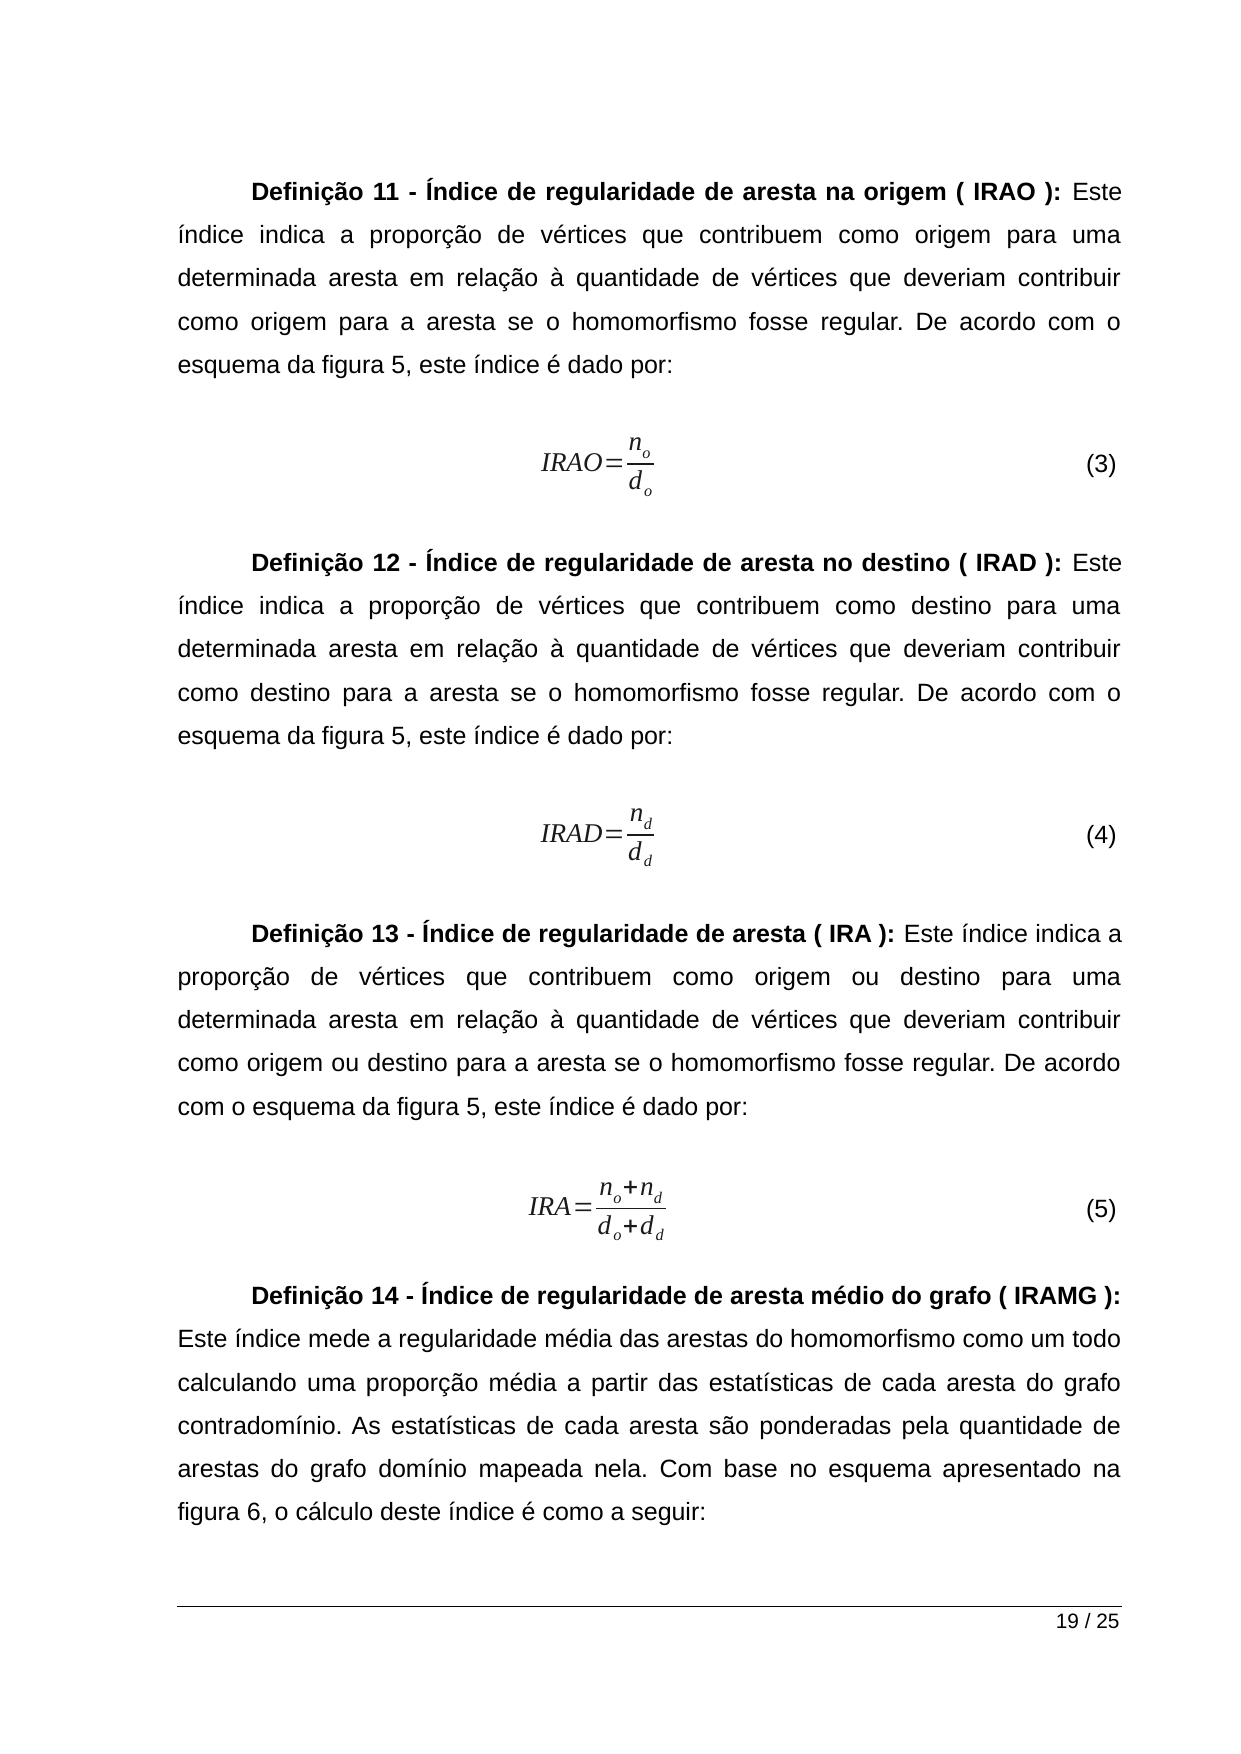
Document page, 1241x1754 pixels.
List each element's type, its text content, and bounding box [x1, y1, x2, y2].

table_header [177, 1164, 1017, 1253]
table_header [177, 793, 1017, 876]
text Definição 11 - Índice de regularidade de aresta na origem ( IRAO ): Este índice indica a proporção de vértices que contribuem como origem para uma determinada aresta em relação à quantidade de vértices que deveriam contribuir como origem para a aresta se o homomorfismo fosse regular. De acordo com o esquema da figura 5, este índice é dado por: [177, 177, 1122, 378]
table_header (3) [1017, 422, 1122, 505]
text Definição 12 - Índice de regularidade de aresta no destino ( IRAD ): Este índice indica a proporção de vértices que contribuem como destino para uma determinada aresta em relação à quantidade de vértices que deveriam contribuir como destino para a aresta se o homomorfismo fosse regular. De acordo com o esquema da figura 5, este índice é dado por: [177, 548, 1122, 749]
table_header (5) [1017, 1164, 1122, 1253]
text Definição 14 - Índice de regularidade de aresta médio do grafo ( IRAMG ): Este índice mede a regularidade média das arestas do homomorfismo como um todo calculando uma proporção média a partir das estatísticas de cada aresta do grafo contradomínio. As estatísticas de cada aresta são ponderadas pela quantidade de arestas do grafo domínio mapeada nela. Com base no esquema apresentado na figura 6, o cálculo deste índice é como a seguir: [177, 1281, 1122, 1526]
text Definição 13 - Índice de regularidade de aresta ( IRA ): Este índice indica a proporção de vértices que contribuem como origem ou destino para uma determinada aresta em relação à quantidade de vértices que deveriam contribuir como origem ou destino para a aresta se o homomorfismo fosse regular. De acordo com o esquema da figura 5, este índice é dado por: [177, 919, 1122, 1120]
table_header [177, 422, 1017, 505]
table_header (4) [1017, 793, 1122, 876]
